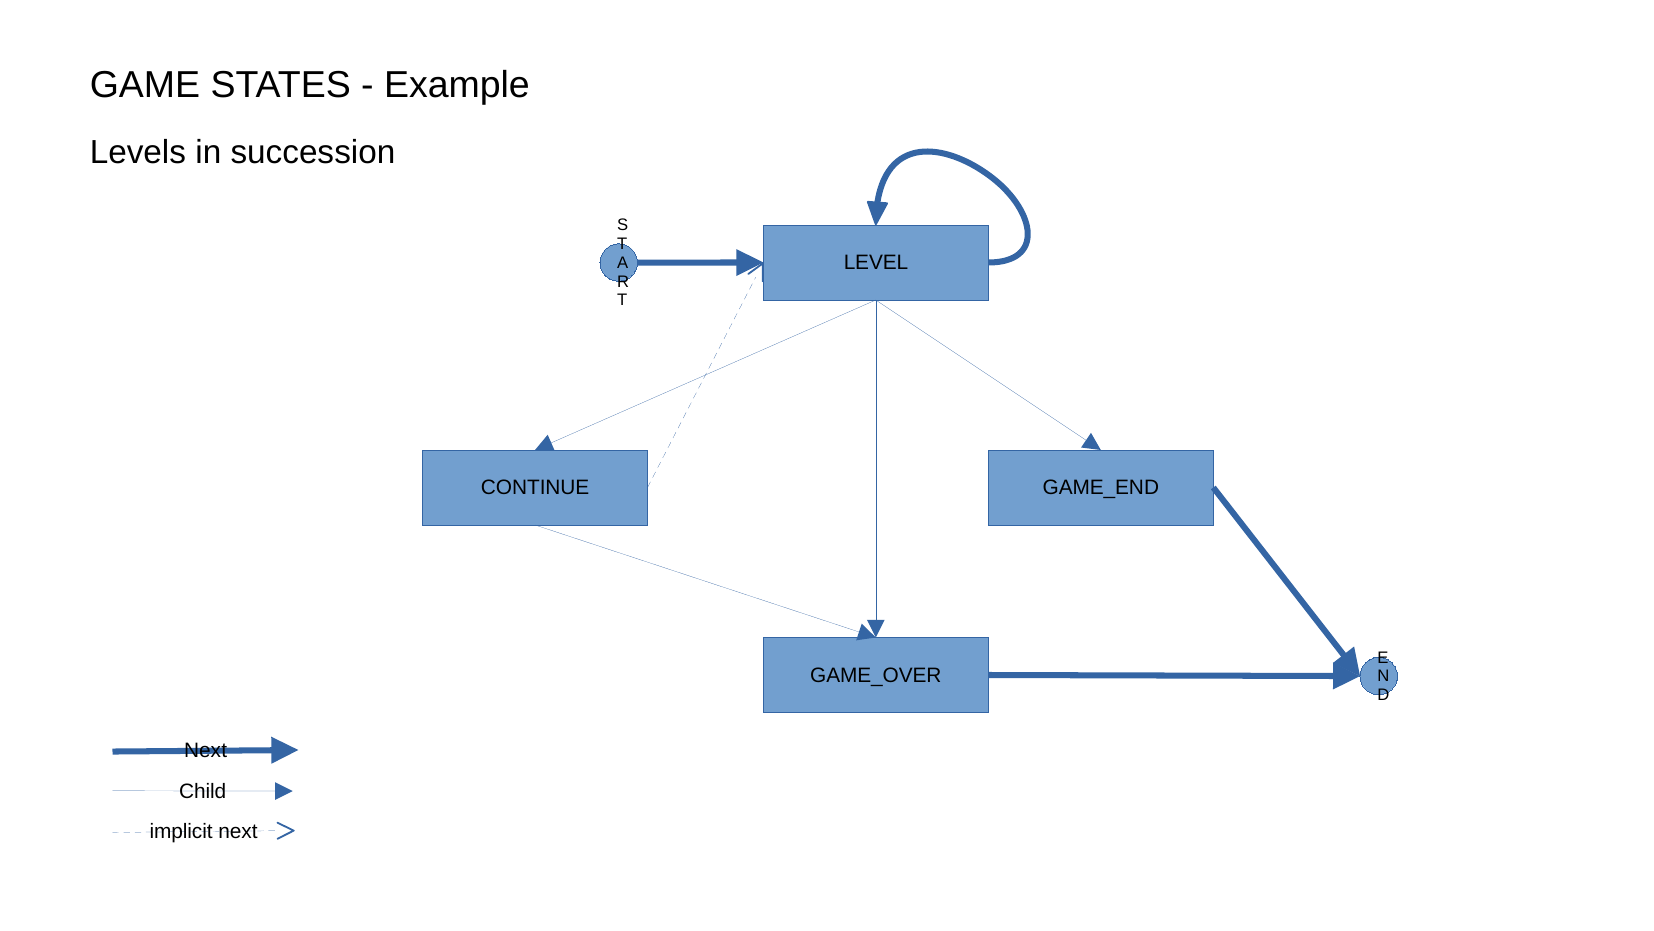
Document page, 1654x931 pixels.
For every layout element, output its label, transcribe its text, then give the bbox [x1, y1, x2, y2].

text_box END [1360, 657, 1398, 695]
text_box LEVEL [763, 225, 989, 301]
text_box GAME STATES - Example [75, 55, 546, 113]
text_box GAME_END [988, 450, 1214, 526]
text_box CONTINUE [422, 450, 648, 526]
text_box START [599, 243, 638, 282]
text_box GAME_OVER [763, 637, 989, 713]
text_box Levels in succession [75, 126, 410, 184]
